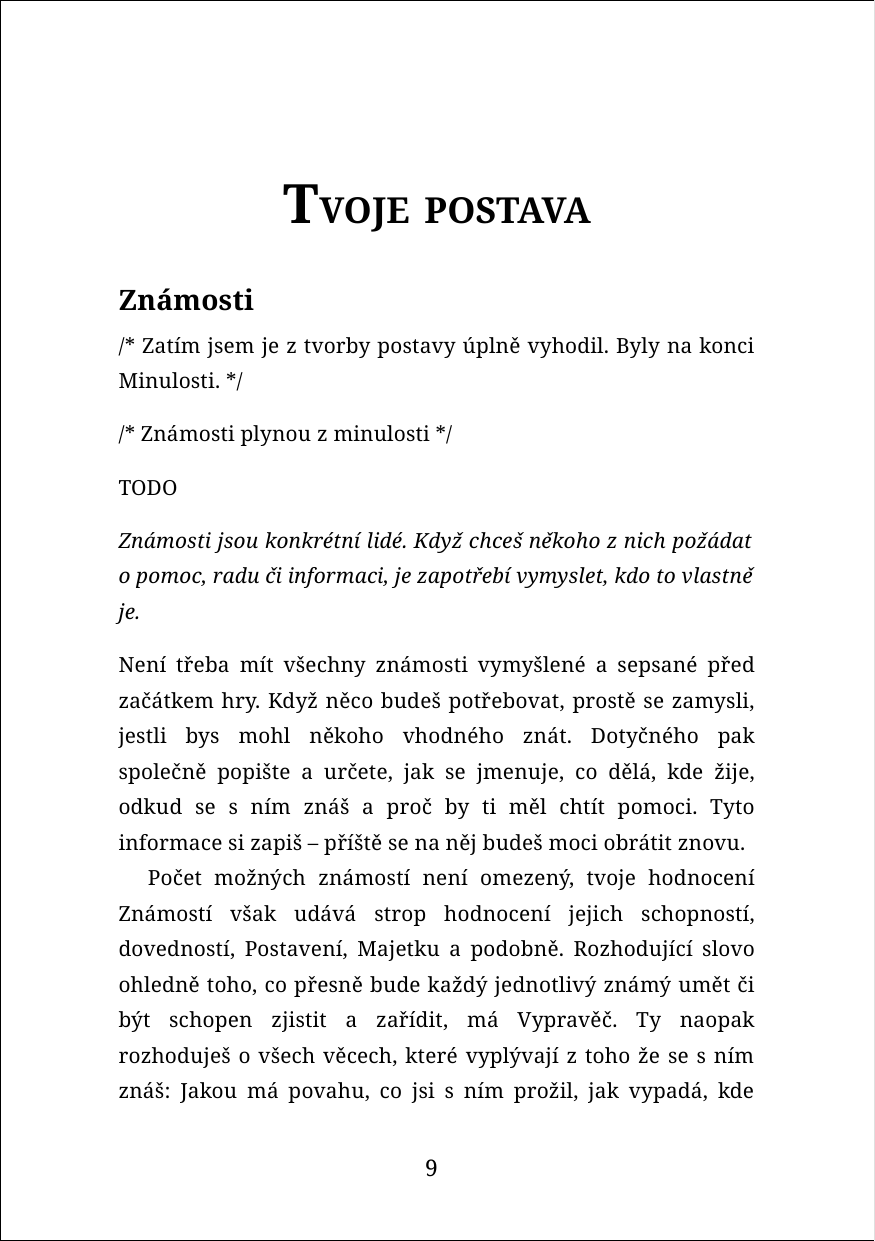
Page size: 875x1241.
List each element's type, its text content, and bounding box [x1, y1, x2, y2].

text TODO [118, 473, 756, 501]
text Není třeba mít všechny známosti vymyšlené a sepsané před začátkem hry. Když něco budeš potřebovat, prostě se zamysli, jestli bys mohl někoho vhodného znát. Dotyčného pak společně popište a určete, jak se jmenuje, co dělá, kde žije, odkud se s ním znáš a proč by ti měl chtít pomoci. Tyto informace si zapiš – příště se na něj budeš moci obrátit znovu. Počet možných známostí není omezený, tvoje hodnocení Známostí však udává strop hodnocení jejich schopností, dovedností, Postavení, Majetku a podobně. Rozhodující slovo ohledně toho, co přesně bude každý jednotlivý známý umět či být schopen zjistit a zařídit, má Vypravěč. Ty naopak rozhoduješ o všech věcech, které vyplývají z toho že se s ním znáš: Jakou má povahu, co jsi s ním prožil, jak vypadá, kde [118, 650, 756, 1105]
subtitle Tvoje postava [118, 166, 756, 239]
subtitle Známosti [118, 281, 756, 319]
text /* Zatím jsem je z tvorby postavy úplně vyhodil. Byly na konci Minulosti. */ [118, 331, 756, 395]
text /* Známosti plynou z minulosti */ [118, 419, 756, 448]
text Známosti jsou konkrétní lidé. Když chceš někoho z nich požádat o pomoc, radu či informaci, je zapotřebí vymyslet, kdo to vlastně je. [118, 526, 756, 625]
